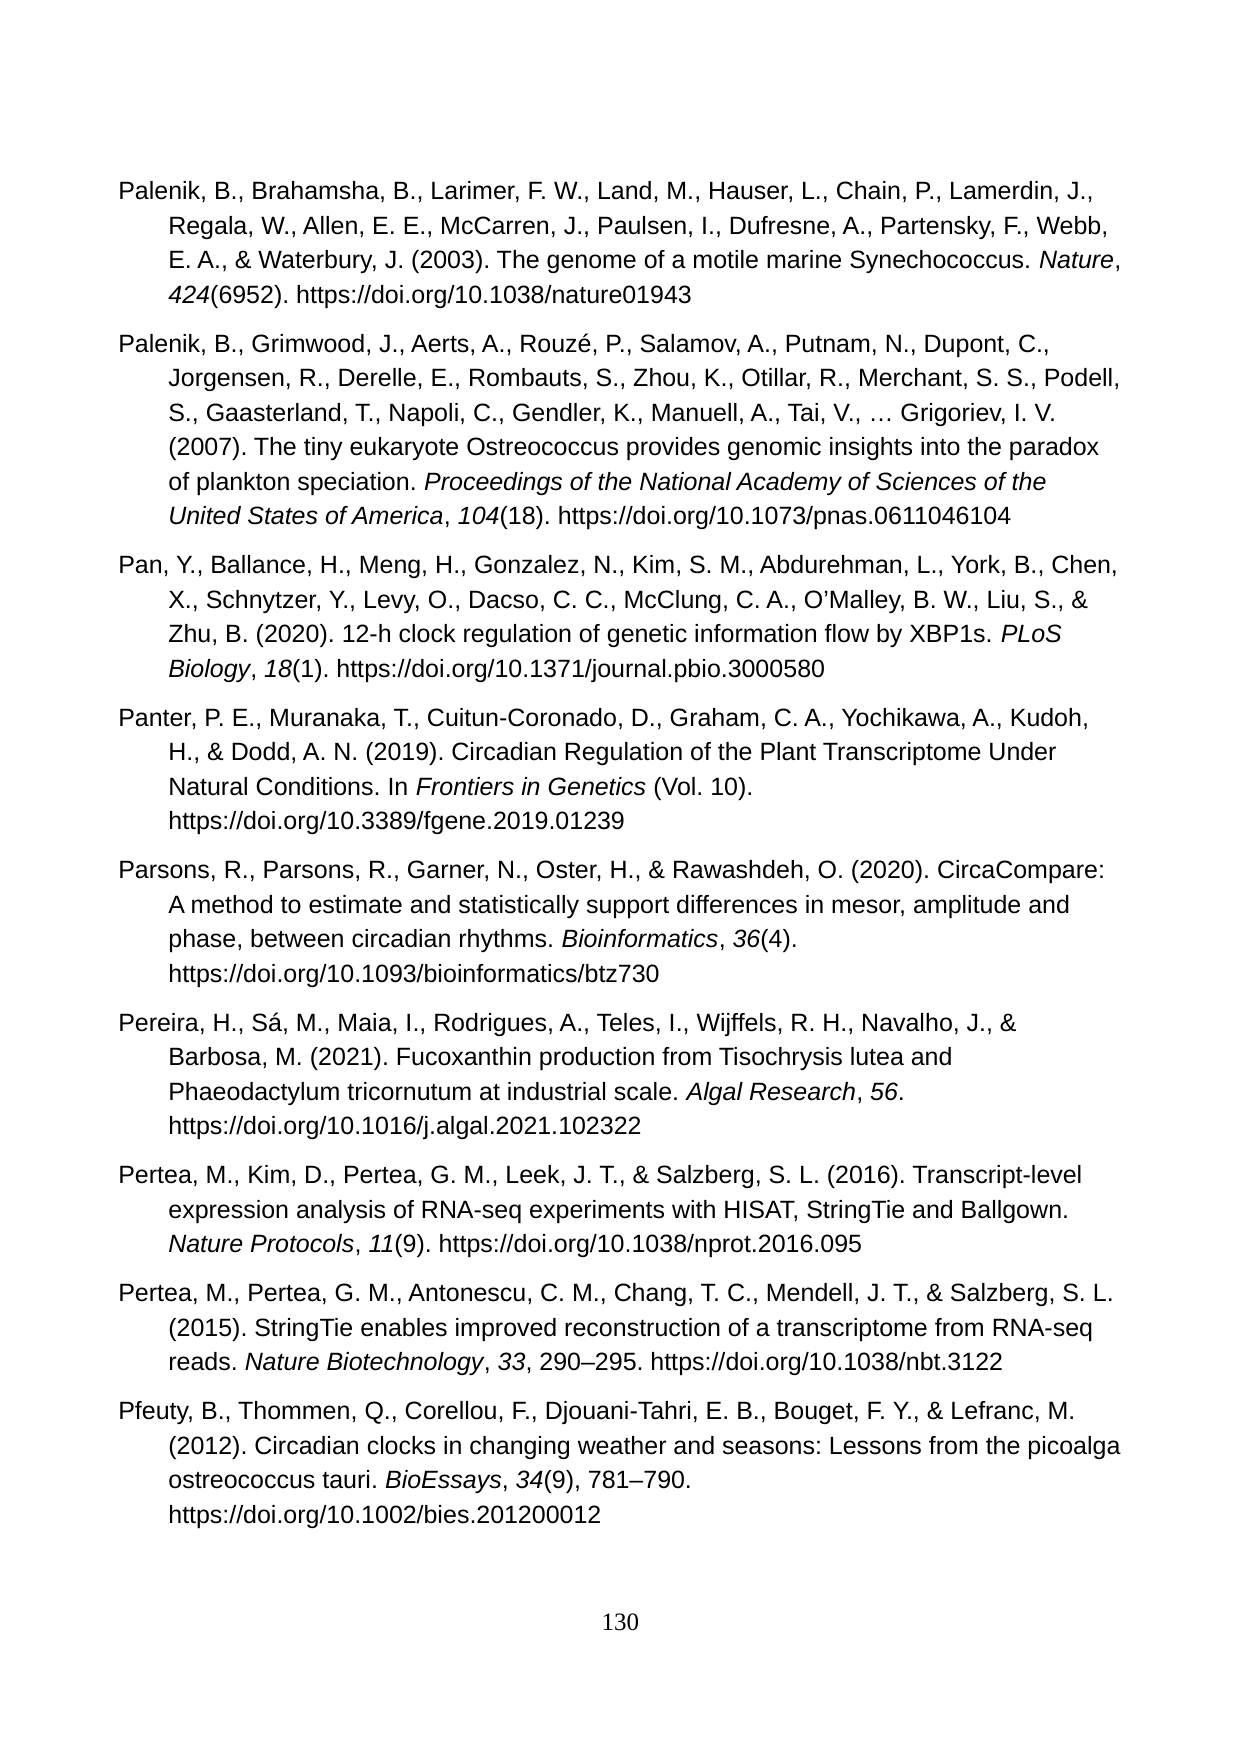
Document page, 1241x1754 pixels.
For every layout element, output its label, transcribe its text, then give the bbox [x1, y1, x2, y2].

text Palenik, B., Grimwood, J., Aerts, A., Rouzé, P., Salamov, A., Putnam, N., Dupont, C., Jorgensen, R., Derelle, E., Rombauts, S., Zhou, K., Otillar, R., Merchant, S. S., Podell, S., Gaasterland, T., Napoli, C., Gendler, K., Manuell, A., Tai, V., … Grigoriev, I. V. (2007). The tiny eukaryote Ostreococcus provides genomic insights into the paradox of plankton speciation. Proceedings of the National Academy of Sciences of the United States of America, 104(18). https://doi.org/10.1073/pnas.0611046104 [118, 329, 1122, 530]
text Pereira, H., Sá, M., Maia, I., Rodrigues, A., Teles, I., Wijffels, R. H., Navalho, J., & Barbosa, M. (2021). Fucoxanthin production from Tisochrysis lutea and Phaeodactylum tricornutum at industrial scale. Algal Research, 56. https://doi.org/10.1016/j.algal.2021.102322 [118, 1008, 1122, 1140]
text Pfeuty, B., Thommen, Q., Corellou, F., Djouani-Tahri, E. B., Bouget, F. Y., & Lefranc, M. (2012). Circadian clocks in changing weather and seasons: Lessons from the picoalga ostreococcus tauri. BioEssays, 34(9), 781–790. https://doi.org/10.1002/bies.201200012 [118, 1396, 1122, 1528]
text Pan, Y., Ballance, H., Meng, H., Gonzalez, N., Kim, S. M., Abdurehman, L., York, B., Chen, X., Schnytzer, Y., Levy, O., Dacso, C. C., McClung, C. A., O’Malley, B. W., Liu, S., & Zhu, B. (2020). 12-h clock regulation of genetic information flow by XBP1s. PLoS Biology, 18(1). https://doi.org/10.1371/journal.pbio.3000580 [118, 550, 1122, 682]
text Pertea, M., Kim, D., Pertea, G. M., Leek, J. T., & Salzberg, S. L. (2016). Transcript-level expression analysis of RNA-seq experiments with HISAT, StringTie and Ballgown. Nature Protocols, 11(9). https://doi.org/10.1038/nprot.2016.095 [118, 1160, 1122, 1258]
text Panter, P. E., Muranaka, T., Cuitun-Coronado, D., Graham, C. A., Yochikawa, A., Kudoh, H., & Dodd, A. N. (2019). Circadian Regulation of the Plant Transcriptome Under Natural Conditions. In Frontiers in Genetics (Vol. 10). https://doi.org/10.3389/fgene.2019.01239 [118, 703, 1122, 835]
text Pertea, M., Pertea, G. M., Antonescu, C. M., Chang, T. C., Mendell, J. T., & Salzberg, S. L. (2015). StringTie enables improved reconstruction of a transcriptome from RNA-seq reads. Nature Biotechnology, 33, 290–295. https://doi.org/10.1038/nbt.3122 [118, 1278, 1122, 1376]
text Parsons, R., Parsons, R., Garner, N., Oster, H., & Rawashdeh, O. (2020). CircaCompare: A method to estimate and statistically support differences in mesor, amplitude and phase, between circadian rhythms. Bioinformatics, 36(4). https://doi.org/10.1093/bioinformatics/btz730 [118, 855, 1122, 987]
text Palenik, B., Brahamsha, B., Larimer, F. W., Land, M., Hauser, L., Chain, P., Lamerdin, J., Regala, W., Allen, E. E., McCarren, J., Paulsen, I., Dufresne, A., Partensky, F., Webb, E. A., & Waterbury, J. (2003). The genome of a motile marine Synechococcus. Nature, 424(6952). https://doi.org/10.1038/nature01943 [118, 176, 1122, 308]
